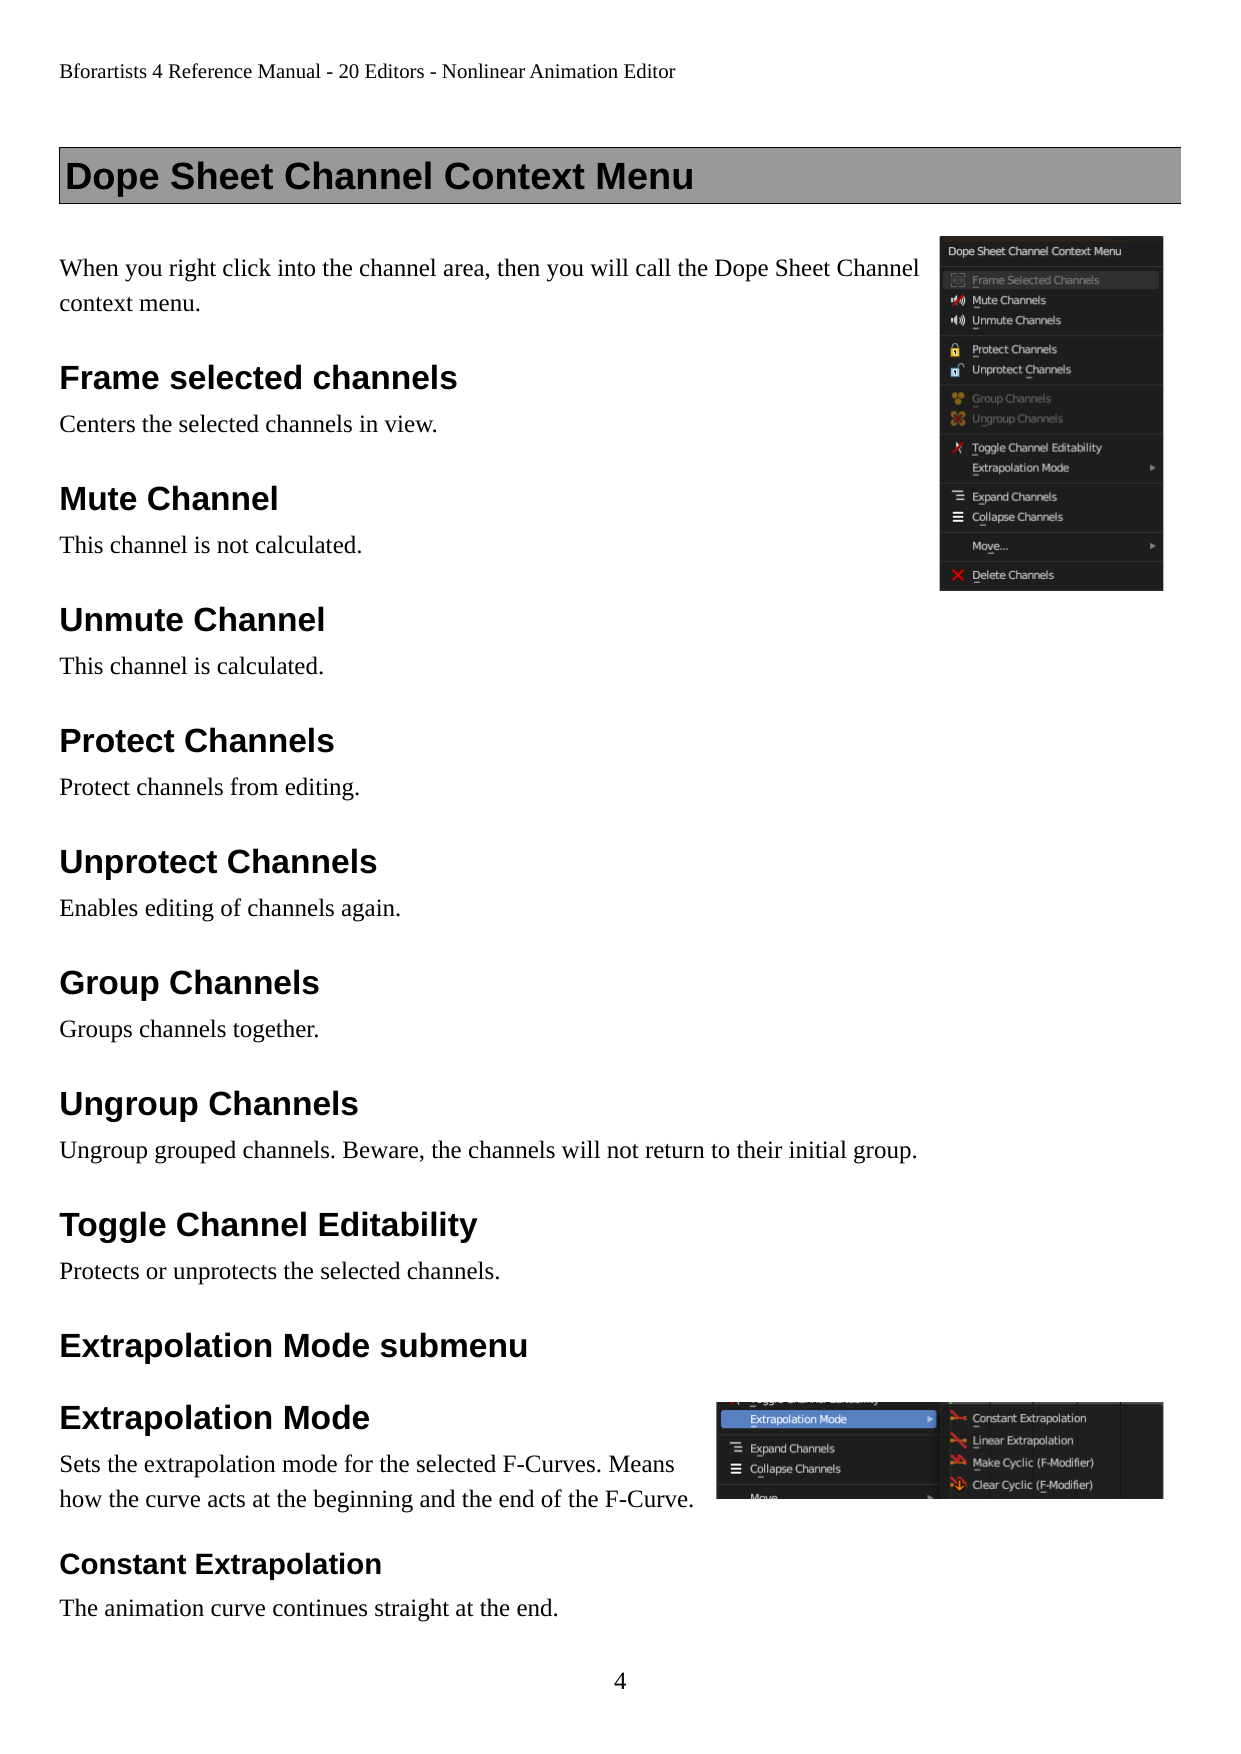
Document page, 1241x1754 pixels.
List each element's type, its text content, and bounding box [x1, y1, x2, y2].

subtitle Ungroup Channels [59, 1084, 1181, 1123]
picture [939, 236, 1164, 591]
text Enables editing of channels again. [59, 893, 1181, 922]
subtitle Extrapolation Mode [59, 1398, 1181, 1437]
text Sets the extrapolation mode for the selected F-Curves. Means how the curve acts at the beginning and the end of the F-Curve. [59, 1449, 1181, 1512]
text Ungroup grouped channels. Beware, the channels will not return to their initial group. [59, 1135, 1181, 1164]
text Protect channels from editing. [59, 772, 1181, 801]
subtitle Unmute Channel [59, 600, 1181, 638]
text The animation curve continues straight at the end. [59, 1593, 1181, 1622]
subtitle Toggle Channel Editability [59, 1205, 1181, 1244]
picture [716, 1402, 1164, 1499]
text Protects or unprotects the selected channels. [59, 1256, 1181, 1285]
text This channel is not calculated. [59, 530, 939, 559]
subtitle Frame selected channels [59, 358, 939, 396]
table_header Dope Sheet Channel Context Menu [60, 148, 1181, 203]
subtitle [1164, 358, 1181, 396]
text When you right click into the channel area, then you will call the Dope Sheet Channel context menu. [59, 253, 939, 317]
subtitle Constant Extrapolation [59, 1547, 1181, 1581]
text Centers the selected channels in view. [59, 409, 939, 438]
subtitle Protect Channels [59, 721, 1181, 759]
subtitle Extrapolation Mode submenu [59, 1326, 1181, 1365]
subtitle Group Channels [59, 963, 1181, 1002]
subtitle [1164, 479, 1181, 517]
text This channel is calculated. [59, 651, 1181, 680]
subtitle Mute Channel [59, 479, 939, 517]
text Groups channels together. [59, 1014, 1181, 1043]
subtitle Unprotect Channels [59, 842, 1181, 881]
